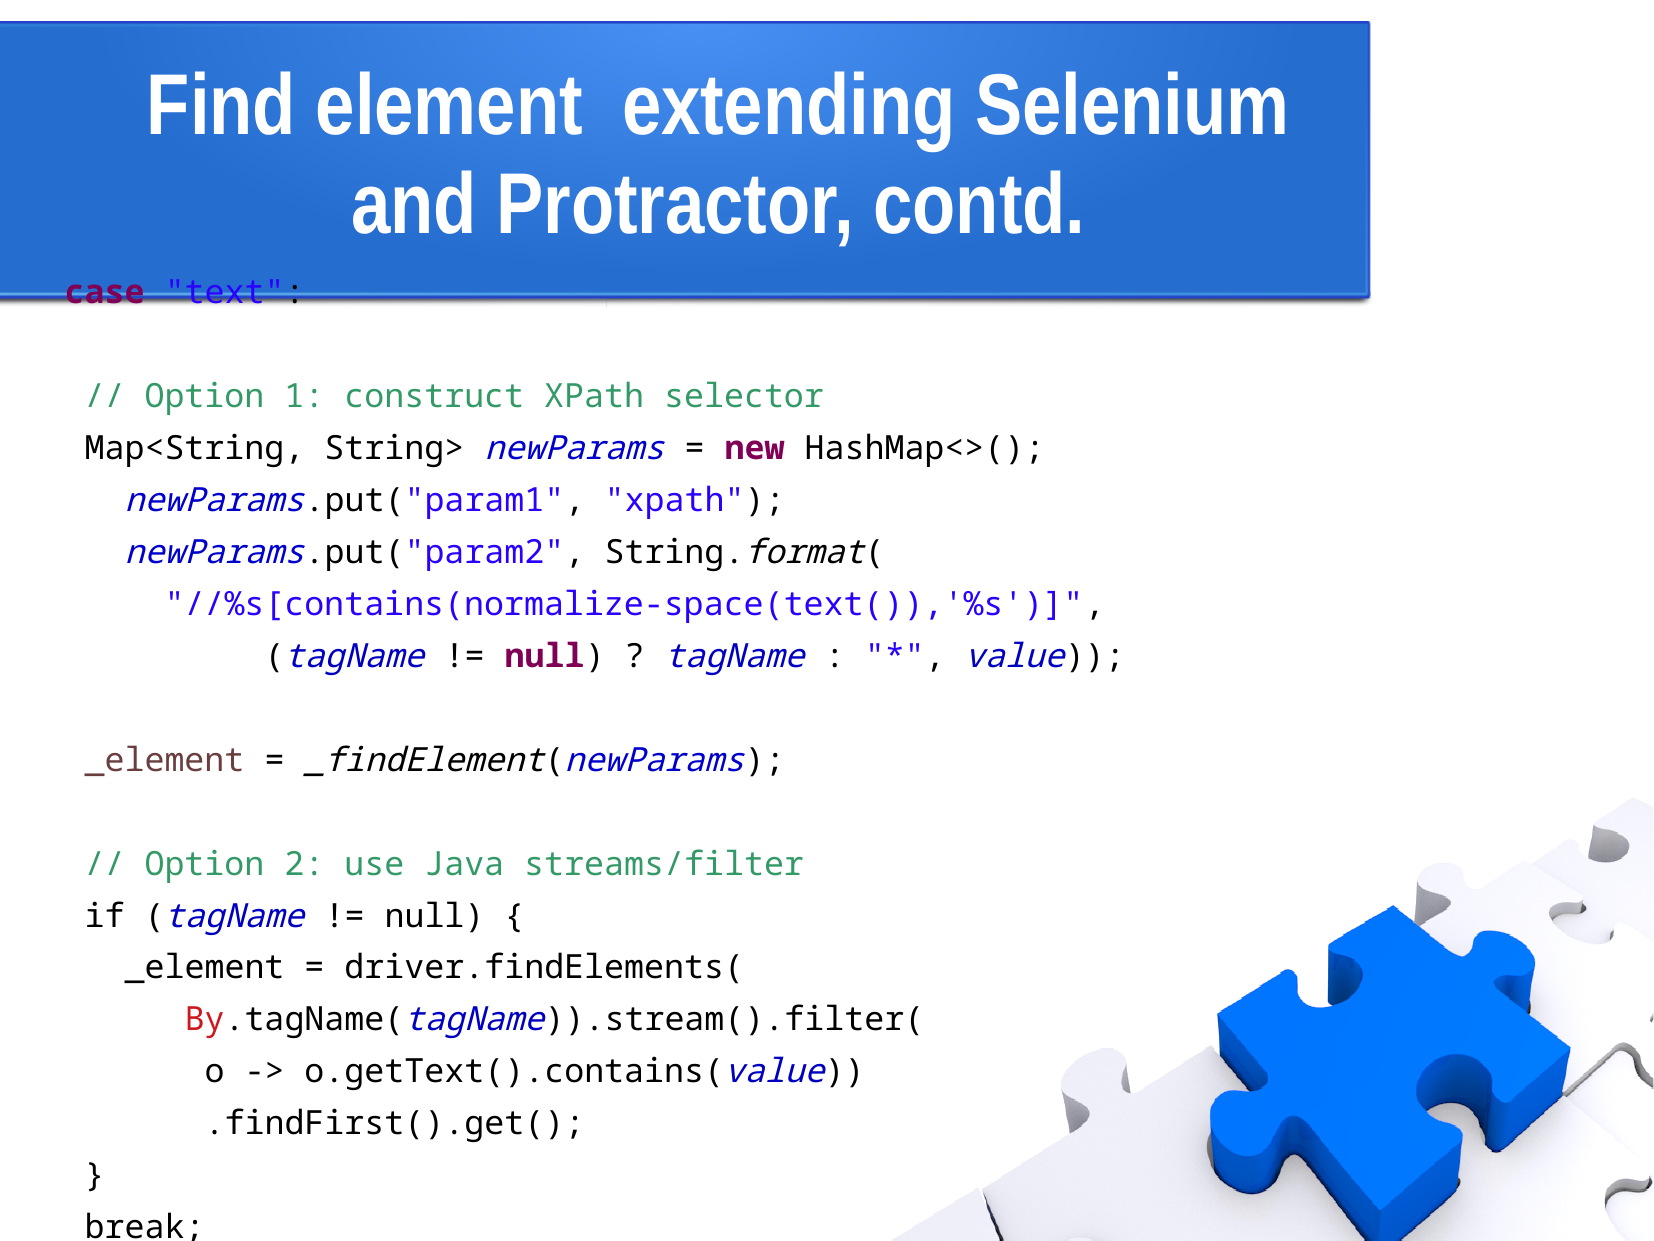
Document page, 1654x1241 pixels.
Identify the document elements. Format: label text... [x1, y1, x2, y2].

text_box case "text": // Option 1: construct XPath selector Map<String, String> newParams = new HashMap<>(); newParams.put("param1", "xpath"); newParams.put("param2", String.format( "//%s[contains(normalize-space(text()),'%s')]", (tagName != null) ? tagName : "*", value)); _element = _findElement(newParams); // Option 2: use Java streams/filter if (tagName != null) { _element = driver.findElements( By.tagName(tagName)).stream().filter( o -> o.getText().contains(value)) .findFirst().get(); } break; [29, 324, 1518, 1186]
picture [872, 655, 1654, 1241]
picture [0, 21, 1375, 307]
title Find element extending Selenium and Protractor, contd. [82, 44, 1356, 262]
